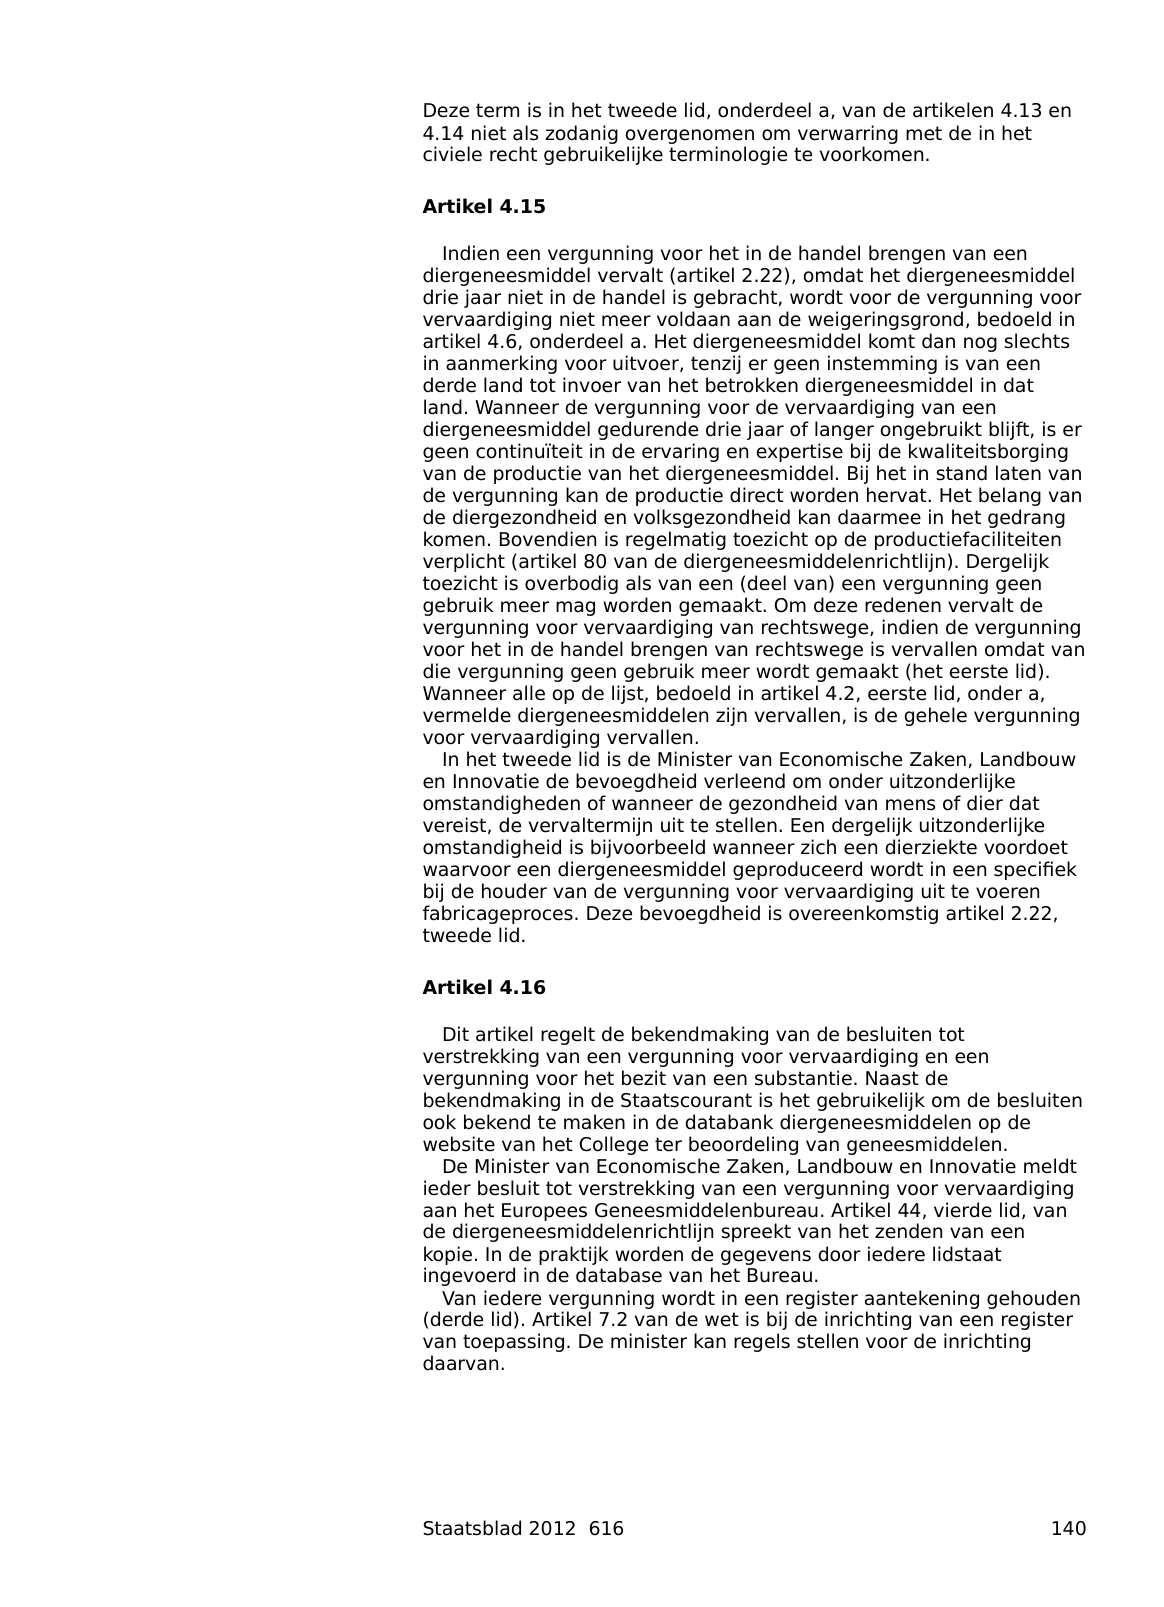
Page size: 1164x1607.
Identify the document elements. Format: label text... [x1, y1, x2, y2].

text Deze term is in het tweede lid, onderdeel a, van de artikelen 4.13 en 4.14 niet als zodanig overgenomen om verwarring met de in het civiele recht gebruikelijke terminologie te voorkomen. [422, 100, 1087, 166]
subtitle Artikel 4.16 [422, 977, 1087, 999]
text De Minister van Economische Zaken, Landbouw en Innovatie meldt ieder besluit tot verstrekking van een vergunning voor vervaardiging aan het Europees Geneesmiddelenbureau. Artikel 44, vierde lid, van de diergeneesmiddelenrichtlijn spreekt van het zenden van een kopie. In de praktijk worden de gegevens door iedere lidstaat ingevoerd in de database van het Bureau. [422, 1156, 1087, 1287]
text Indien een vergunning voor het in de handel brengen van een diergeneesmiddel vervalt (artikel 2.22), omdat het diergeneesmiddel drie jaar niet in de handel is gebracht, wordt voor de vergunning voor vervaardiging niet meer voldaan aan de weigeringsgrond, bedoeld in artikel 4.6, onderdeel a. Het diergeneesmiddel komt dan nog slechts in aanmerking voor uitvoer, tenzij er geen instemming is van een derde land tot invoer van het betrokken diergeneesmiddel in dat land. Wanneer de vergunning voor de vervaardiging van een diergeneesmiddel gedurende drie jaar of langer ongebruikt blijft, is er geen continuïteit in de ervaring en expertise bij de kwaliteitsborging van de productie van het diergeneesmiddel. Bij het in stand laten van de vergunning kan de productie direct worden hervat. Het belang van de diergezondheid en volksgezondheid kan daarmee in het gedrang komen. Bovendien is regelmatig toezicht op de productiefaciliteiten verplicht (artikel 80 van de diergeneesmiddelenrichtlijn). Dergelijk toezicht is overbodig als van een (deel van) een vergunning geen gebruik meer mag worden gemaakt. Om deze redenen vervalt de vergunning voor vervaardiging van rechtswege, indien de vergunning voor het in de handel brengen van rechtswege is vervallen omdat van die vergunning geen gebruik meer wordt gemaakt (het eerste lid). Wanneer alle op de lijst, bedoeld in artikel 4.2, eerste lid, onder a, vermelde diergeneesmiddelen zijn vervallen, is de gehele vergunning voor vervaardiging vervallen. [422, 243, 1087, 749]
text Van iedere vergunning wordt in een register aantekening gehouden (derde lid). Artikel 7.2 van de wet is bij de inrichting van een register van toepassing. De minister kan regels stellen voor de inrichting daarvan. [422, 1287, 1087, 1375]
subtitle Artikel 4.15 [422, 196, 1087, 218]
text Dit artikel regelt de bekendmaking van de besluiten tot verstrekking van een vergunning voor vervaardiging en een vergunning voor het bezit van een substantie. Naast de bekendmaking in de Staatscourant is het gebruikelijk om de besluiten ook bekend te maken in de databank diergeneesmiddelen op de website van het College ter beoordeling van geneesmiddelen. [422, 1024, 1087, 1156]
text In het tweede lid is de Minister van Economische Zaken, Landbouw en Innovatie de bevoegdheid verleend om onder uitzonderlijke omstandigheden of wanneer de gezondheid van mens of dier dat vereist, de vervaltermijn uit te stellen. Een dergelijk uitzonderlijke omstandigheid is bijvoorbeeld wanneer zich een dierziekte voordoet waarvoor een diergeneesmiddel geproduceerd wordt in een specifiek bij de houder van de vergunning voor vervaardiging uit te voeren fabricageproces. Deze bevoegdheid is overeenkomstig artikel 2.22, tweede lid. [422, 749, 1087, 947]
